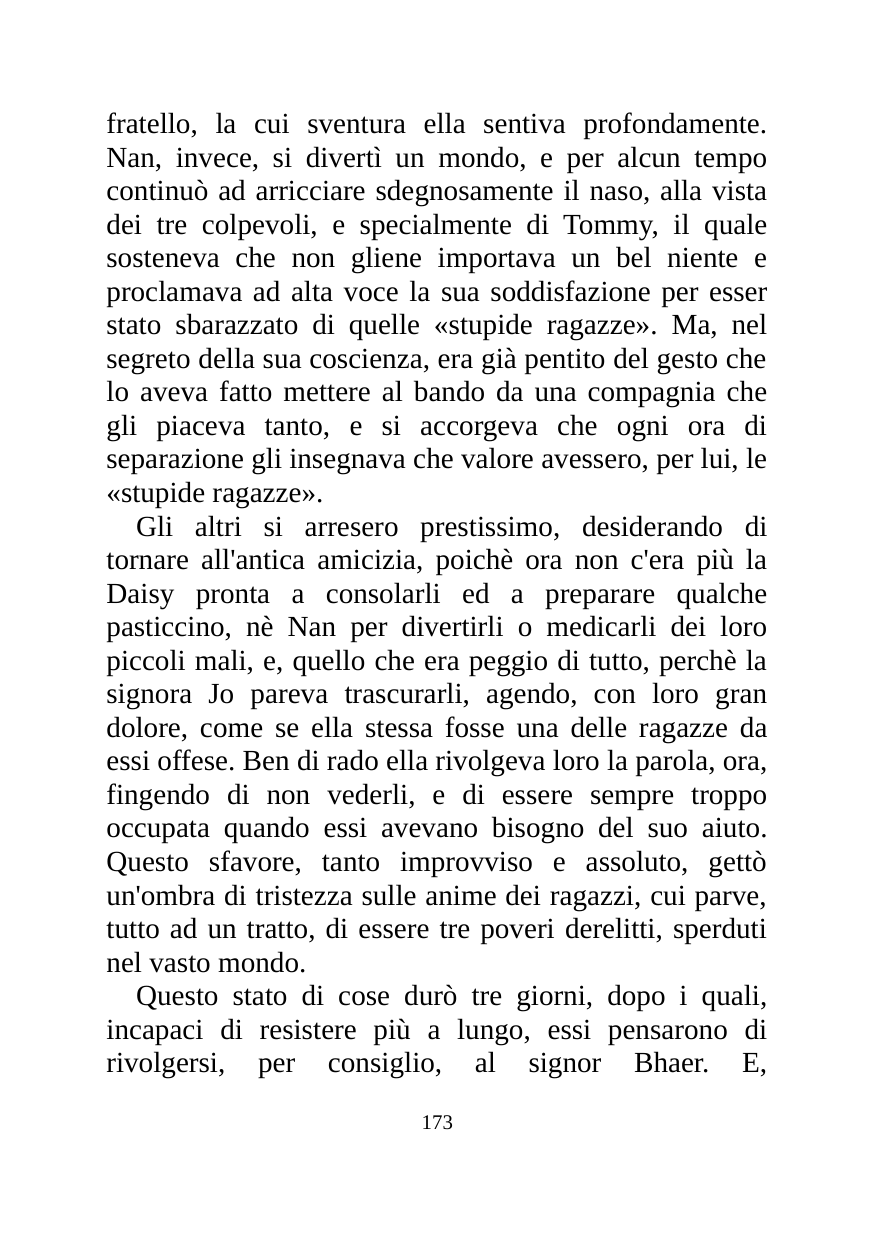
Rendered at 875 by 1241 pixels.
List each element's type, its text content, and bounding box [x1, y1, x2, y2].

text Gli altri si arresero prestissimo, desiderando di tornare all'antica amicizia, poichè ora non c'era più la Daisy pronta a consolarli ed a preparare qualche pasticcino, nè Nan per divertirli o medicarli dei loro piccoli mali, e, quello che era peggio di tutto, perchè la signora Jo pareva trascurarli, agendo, con loro gran dolore, come se ella stessa fosse una delle ragazze da essi offese. Ben di rado ella rivolgeva loro la parola, ora, fingendo di non vederli, e di essere sempre troppo occupata quando essi avevano bisogno del suo aiuto. Questo sfavore, tanto improvviso e assoluto, gettò un'ombra di tristezza sulle anime dei ragazzi, cui parve, tutto ad un tratto, di essere tre poveri derelitti, sperduti nel vasto mondo. [106, 509, 768, 978]
text Questo stato di cose durò tre giorni, dopo i quali, incapaci di resistere più a lungo, essi pensarono di rivolgersi, per consiglio, al signor Bhaer. E, [106, 978, 768, 1079]
text fratello, la cui sventura ella sentiva profondamente. Nan, invece, si divertì un mondo, e per alcun tempo continuò ad arricciare sdegnosamente il naso, alla vista dei tre colpevoli, e specialmente di Tommy, il quale sosteneva che non gliene importava un bel niente e proclamava ad alta voce la sua soddisfazione per esser stato sbarazzato di quelle «stupide ragazze». Ma, nel segreto della sua coscienza, era già pentito del gesto che lo aveva fatto mettere al bando da una compagnia che gli piaceva tanto, e si accorgeva che ogni ora di separazione gli insegnava che valore avessero, per lui, le «stupide ragazze». [106, 106, 768, 509]
